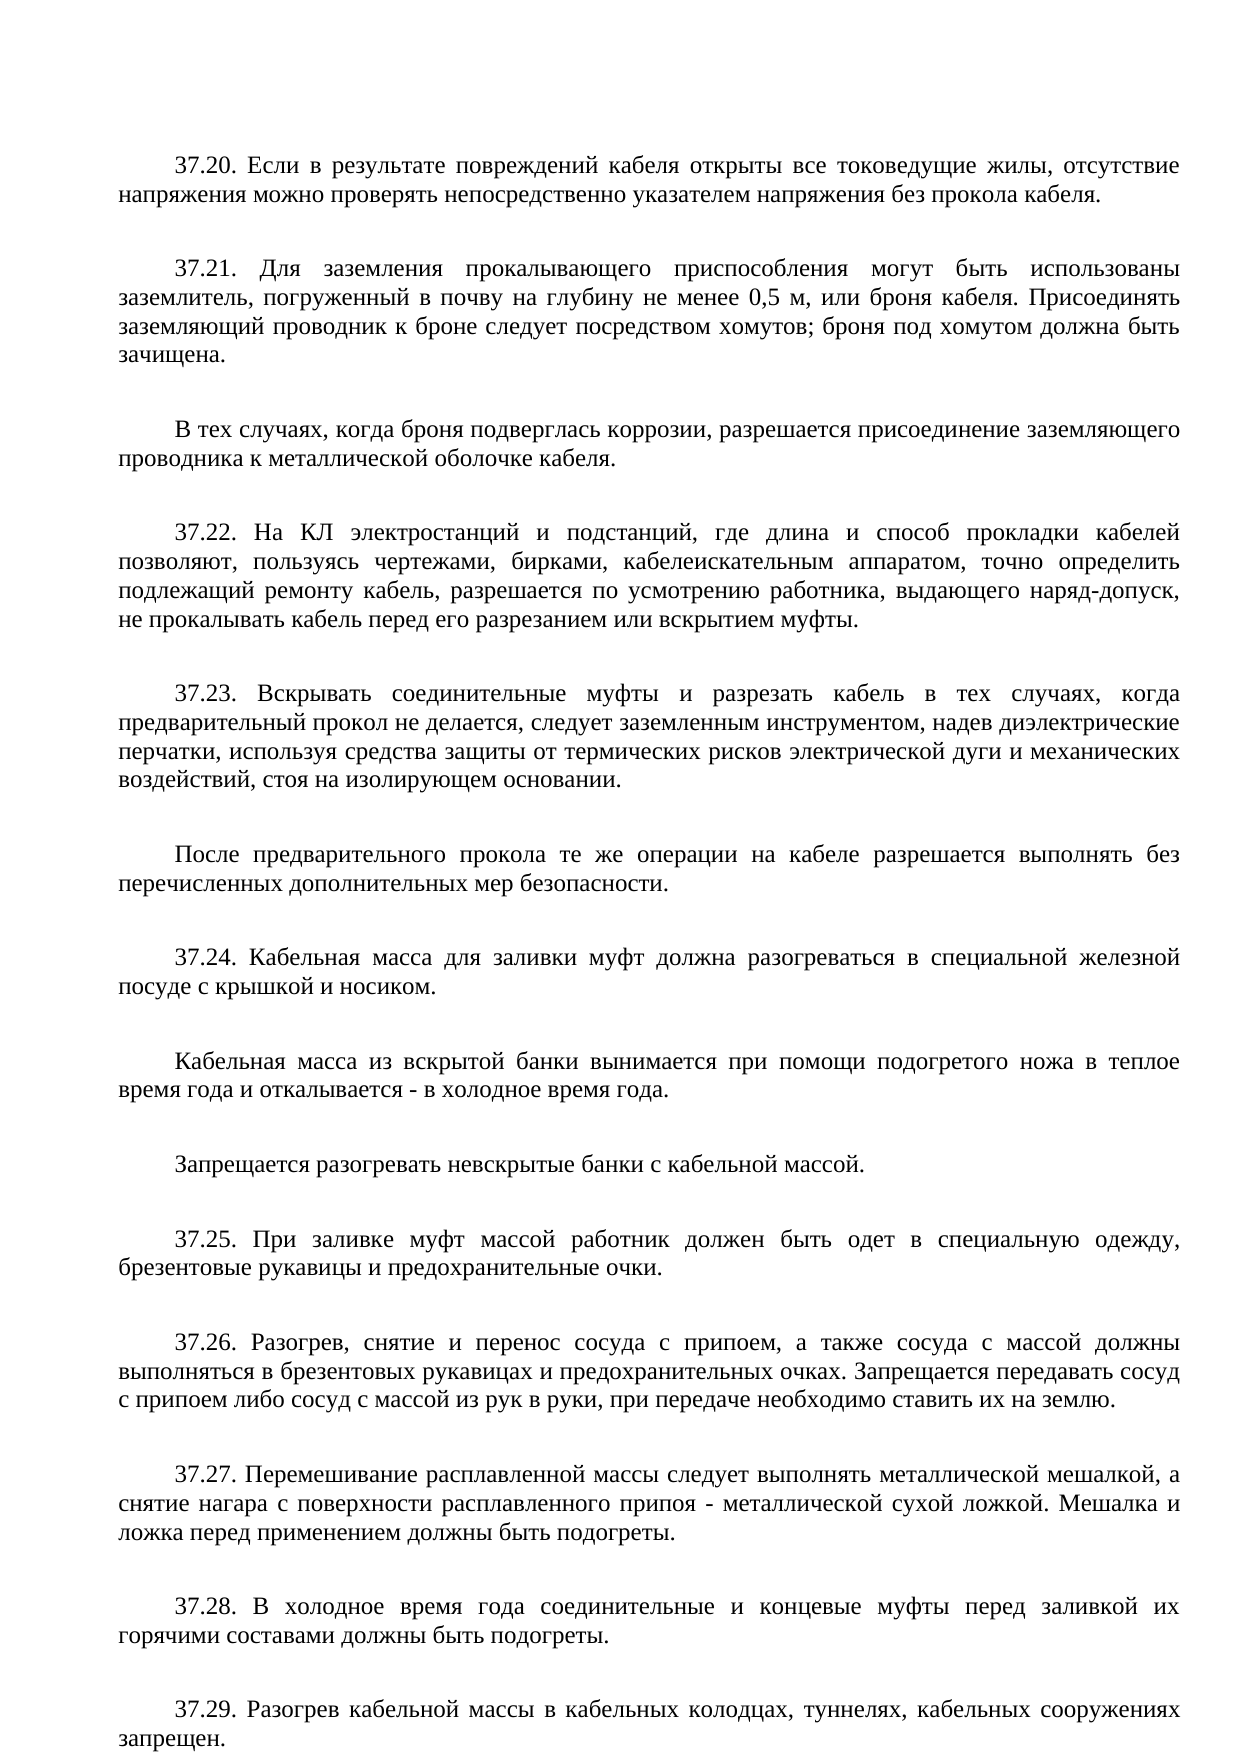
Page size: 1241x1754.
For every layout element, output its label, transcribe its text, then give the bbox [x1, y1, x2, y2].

text 37.27. Перемешивание расплавленной массы следует выполнять металлической мешалкой, а снятие нагара с поверхности расплавленного припоя - металлической сухой ложкой. Мешалка и ложка перед применением должны быть подогреты. [118, 1459, 1181, 1545]
text 37.21. Для заземления прокалывающего приспособления могут быть использованы заземлитель, погруженный в почву на глубину не менее 0,5 м, или броня кабеля. Присоединять заземляющий проводник к броне следует посредством хомутов; броня под хомутом должна быть зачищена. [118, 253, 1181, 368]
text 37.20. Если в результате повреждений кабеля открыты все токоведущие жилы, отсутствие напряжения можно проверять непосредственно указателем напряжения без прокола кабеля. [118, 150, 1181, 207]
text Запрещается разогревать невскрытые банки с кабельной массой. [118, 1149, 1181, 1178]
text 37.29. Разогрев кабельной массы в кабельных колодцах, туннелях, кабельных сооружениях запрещен. [118, 1694, 1181, 1752]
text 37.28. В холодное время года соединительные и концевые муфты перед заливкой их горячими составами должны быть подогреты. [118, 1591, 1181, 1649]
text После предварительного прокола те же операции на кабеле разрешается выполнять без перечисленных дополнительных мер безопасности. [118, 839, 1181, 897]
text В тех случаях, когда броня подверглась коррозии, разрешается присоединение заземляющего проводника к металлической оболочке кабеля. [118, 414, 1181, 472]
text 37.25. При заливке муфт массой работник должен быть одет в специальную одежду, брезентовые рукавицы и предохранительные очки. [118, 1224, 1181, 1281]
text 37.23. Вскрывать соединительные муфты и разрезать кабель в тех случаях, когда предварительный прокол не делается, следует заземленным инструментом, надев диэлектрические перчатки, используя средства защиты от термических рисков электрической дуги и механических воздействий, стоя на изолирующем основании. [118, 678, 1181, 793]
text 37.22. На КЛ электростанций и подстанций, где длина и способ прокладки кабелей позволяют, пользуясь чертежами, бирками, кабелеискательным аппаратом, точно определить подлежащий ремонту кабель, разрешается по усмотрению работника, выдающего наряд-допуск, не прокалывать кабель перед его разрезанием или вскрытием муфты. [118, 517, 1181, 632]
text 37.24. Кабельная масса для заливки муфт должна разогреваться в специальной железной посуде с крышкой и носиком. [118, 942, 1181, 1000]
text Кабельная масса из вскрытой банки вынимается при помощи подогретого ножа в теплое время года и откалывается - в холодное время года. [118, 1046, 1181, 1103]
text 37.26. Разогрев, снятие и перенос сосуда с припоем, а также сосуда с массой должны выполняться в брезентовых рукавицах и предохранительных очках. Запрещается передавать сосуд с припоем либо сосуд с массой из рук в руки, при передаче необходимо ставить их на землю. [118, 1327, 1181, 1413]
